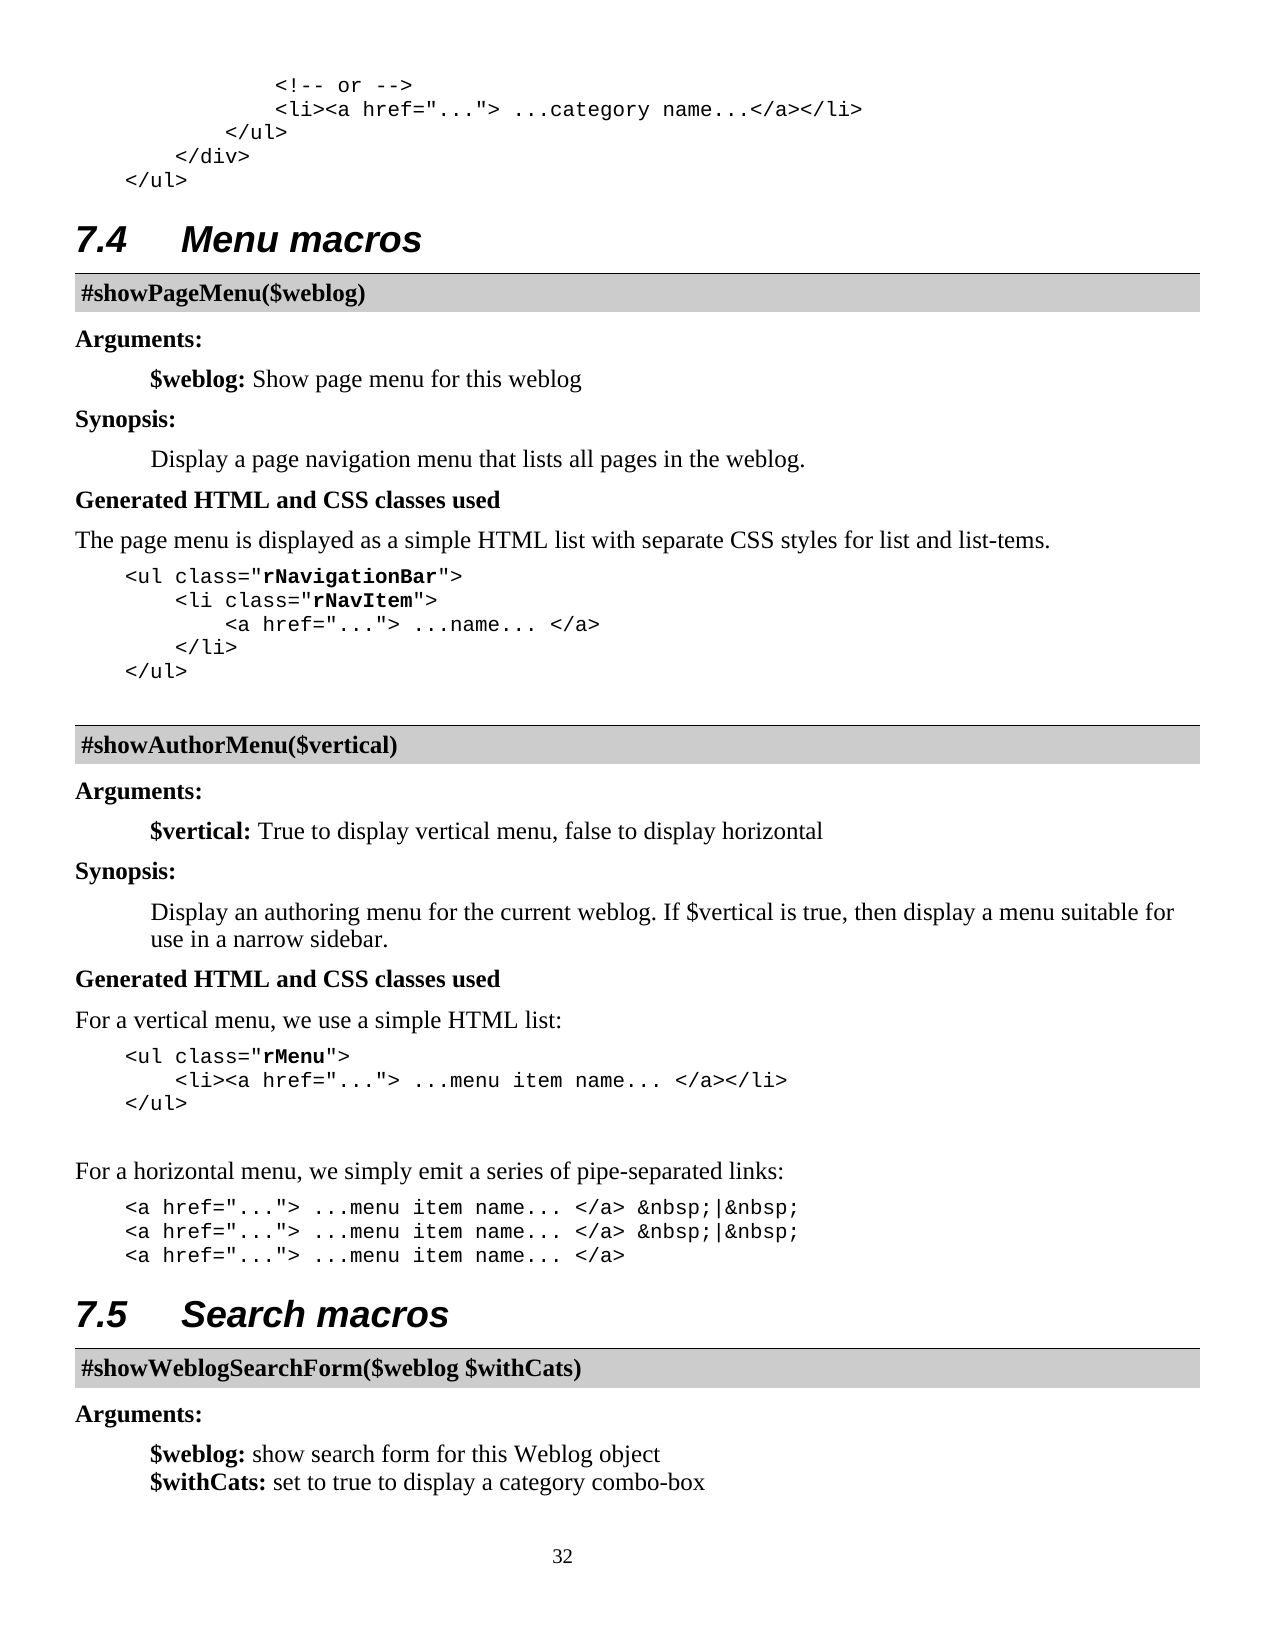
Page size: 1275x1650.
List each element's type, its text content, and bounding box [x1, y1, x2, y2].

text <a href="..."> ...menu item name... </a> [75, 1245, 1200, 1268]
text <li><a href="..."> ...menu item name... </a></li> [75, 1070, 1200, 1093]
text Generated HTML and CSS classes used [75, 966, 1200, 993]
text <a href="..."> ...menu item name... </a> &nbsp;|&nbsp; [75, 1221, 1200, 1245]
text The page menu is displayed as a simple HTML list with separate CSS styles for list and list-tems. [75, 526, 1200, 554]
text <!-- or --> [75, 75, 1200, 99]
text </ul> [75, 122, 1200, 146]
text <li class="rNavItem"> [75, 590, 1200, 613]
text Display a page navigation menu that lists all pages in the weblog. [150, 446, 1200, 473]
text </li> [75, 637, 1200, 661]
text Synopsis: [75, 405, 1200, 433]
text Generated HTML and CSS classes used [75, 486, 1200, 513]
text <li><a href="..."> ...category name...</a></li> [75, 99, 1200, 122]
text </div> [75, 146, 1200, 169]
text <a href="..."> ...menu item name... </a> &nbsp;|&nbsp; [75, 1197, 1200, 1221]
text For a vertical menu, we use a simple HTML list: [75, 1006, 1200, 1033]
subtitle Search macros [75, 1293, 1200, 1335]
text $weblog: Show page menu for this weblog [75, 365, 1200, 393]
text Arguments: [75, 1400, 1200, 1428]
text $vertical: True to display vertical menu, false to display horizontal [75, 817, 1200, 845]
title #showWeblogSearchForm($weblog $withCats) [75, 1349, 1200, 1388]
text </ul> [75, 1093, 1200, 1117]
title #showPageMenu($weblog) [75, 274, 1200, 312]
text Arguments: [75, 325, 1200, 353]
text <ul class="rMenu"> [75, 1046, 1200, 1070]
text Synopsis: [75, 857, 1200, 885]
text <a href="..."> ...name... </a> [75, 613, 1200, 637]
title #showAuthorMenu($vertical) [75, 726, 1200, 764]
text $weblog: show search form for this Weblog object $withCats: set to true to display a category combo-box [75, 1440, 1200, 1496]
subtitle Menu macros [75, 218, 1200, 260]
text <ul class="rNavigationBar"> [75, 566, 1200, 590]
text </ul> [75, 661, 1200, 684]
text </ul> [75, 169, 1200, 193]
text Display an authoring menu for the current weblog. If $vertical is true, then display a menu suitable for use in a narrow sidebar. [150, 898, 1200, 953]
text For a horizontal menu, we simply emit a series of pipe-separated links: [75, 1157, 1200, 1185]
text Arguments: [75, 777, 1200, 805]
